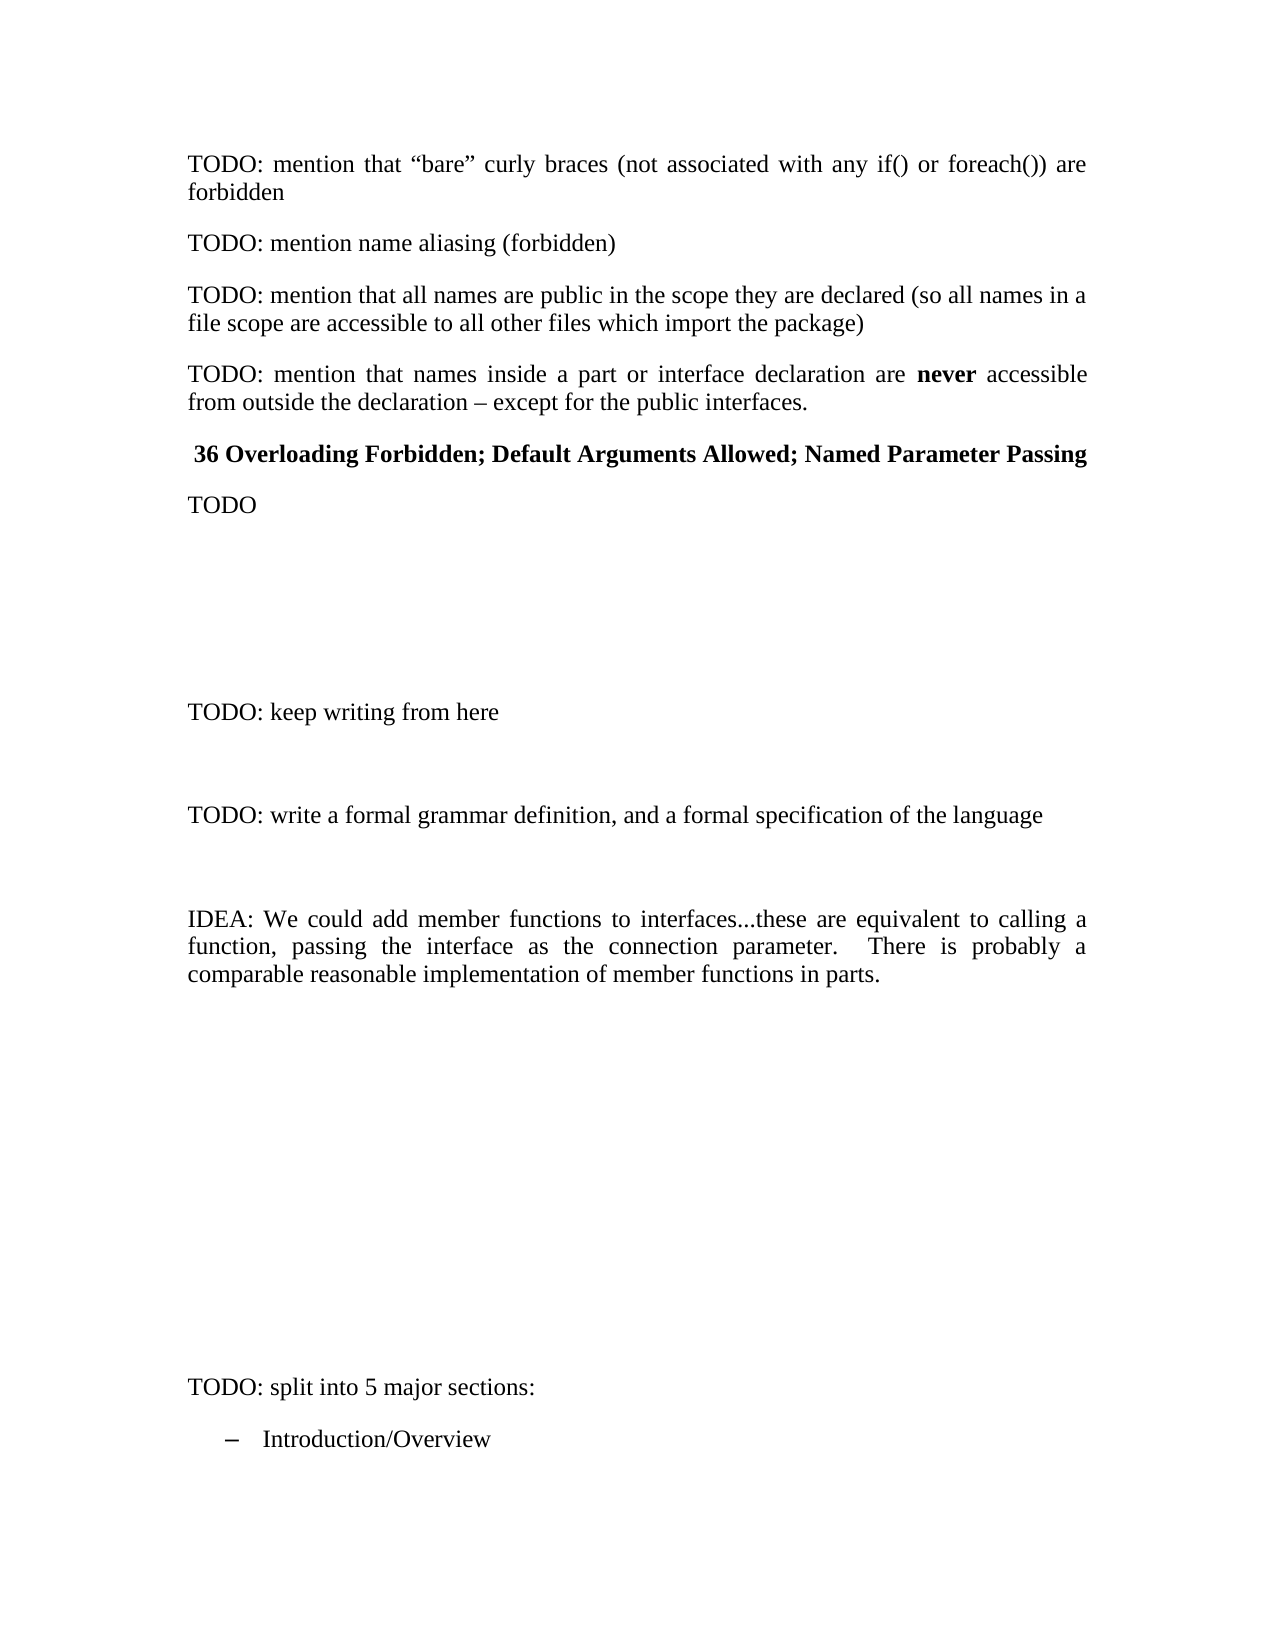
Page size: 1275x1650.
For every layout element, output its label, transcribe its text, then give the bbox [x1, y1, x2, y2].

list Overloading Forbidden; Default Arguments Allowed; Named Parameter Passing [187, 440, 1087, 467]
text TODO: keep writing from here [187, 698, 1087, 726]
text TODO: mention that all names are public in the scope they are declared (so all names in a file scope are accessible to all other files which import the package) [187, 281, 1087, 336]
text TODO: mention that “bare” curly braces (not associated with any if() or foreach()) are forbidden [187, 150, 1087, 205]
list Introduction/Overview [225, 1425, 1087, 1453]
text TODO: write a formal grammar definition, and a formal specification of the language [187, 801, 1087, 829]
text TODO: mention name aliasing (forbidden) [187, 229, 1087, 257]
text TODO [187, 491, 1087, 519]
text TODO: split into 5 major sections: [187, 1373, 1087, 1401]
text TODO: mention that names inside a part or interface declaration are never accessible from outside the declaration – except for the public interfaces. [187, 360, 1087, 416]
text IDEA: We could add member functions to interfaces...these are equivalent to calling a function, passing the interface as the connection parameter. There is probably a comparable reasonable implementation of member functions in parts. [187, 905, 1087, 988]
